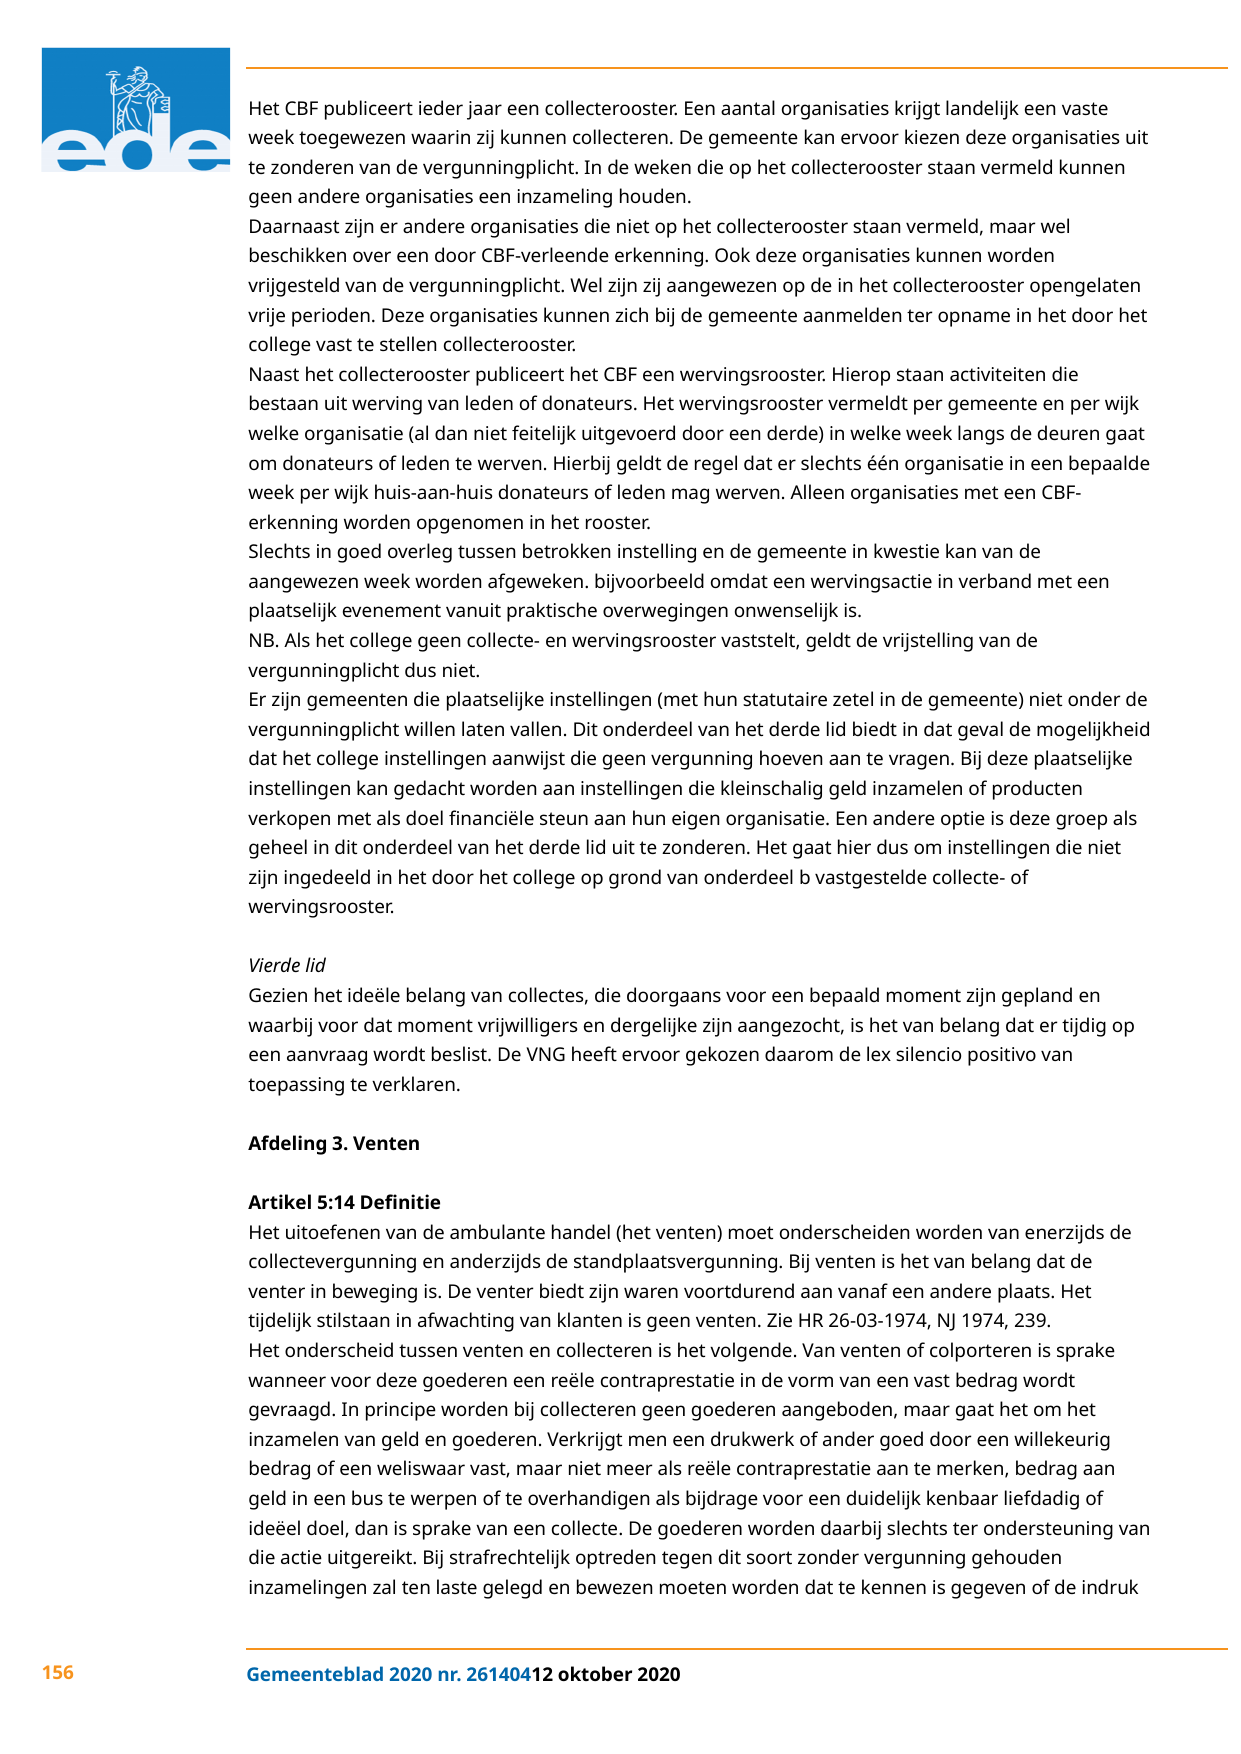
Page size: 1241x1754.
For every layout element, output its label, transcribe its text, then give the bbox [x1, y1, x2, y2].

text Naast het collecterooster publiceert het CBF een wervingsrooster. Hierop staan activiteiten die bestaan uit werving van leden of donateurs. Het wervingsrooster vermeldt per gemeente en per wijk welke organisatie (al dan niet feitelijk uitgevoerd door een derde) in welke week langs de deuren gaat om donateurs of leden te werven. Hierbij geldt de regel dat er slechts één organisatie in een bepaalde week per wijk huis-aan-huis donateurs of leden mag werven. Alleen organisaties met een CBF-erkenning worden opgenomen in het rooster. [248, 361, 1152, 535]
picture [41, 47, 231, 172]
text Het uitoefenen van de ambulante handel (het venten) moet onderscheiden worden van enerzijds de collectevergunning en anderzijds de standplaatsvergunning. Bij venten is het van belang dat de venter in beweging is. De venter biedt zijn waren voortdurend aan vanaf een andere plaats. Het tijdelijk stilstaan in afwachting van klanten is geen venten. Zie HR 26-03-1974, NJ 1974, 239. [248, 1219, 1152, 1333]
text Er zijn gemeenten die plaatselijke instellingen (met hun statutaire zetel in de gemeente) niet onder de vergunningplicht willen laten vallen. Dit onderdeel van het derde lid biedt in dat geval de mogelijkheid dat het college instellingen aanwijst die geen vergunning hoeven aan te vragen. Bij deze plaatselijke instellingen kan gedacht worden aan instellingen die kleinschalig geld inzamelen of producten verkopen met als doel financiële steun aan hun eigen organisatie. Een andere optie is deze groep als geheel in dit onderdeel van het derde lid uit te zonderen. Het gaat hier dus om instellingen die niet zijn ingedeeld in het door het college op grond van onderdeel b vastgestelde collecte- of wervingsrooster. [248, 686, 1152, 919]
text Slechts in goed overleg tussen betrokken instelling en de gemeente in kwestie kan van de aangewezen week worden afgeweken. bijvoorbeeld omdat een wervingsactie in verband met een plaatselijk evenement vanuit praktische overwegingen onwenselijk is. [248, 538, 1152, 623]
text Vierde lid [248, 953, 1152, 978]
text Daarnaast zijn er andere organisaties die niet op het collecterooster staan vermeld, maar wel beschikken over een door CBF-verleende erkenning. Ook deze organisaties kunnen worden vrijgesteld van de vergunningplicht. Wel zijn zij aangewezen op de in het collecterooster opengelaten vrije perioden. Deze organisaties kunnen zich bij de gemeente aanmelden ter opname in het door het college vast te stellen collecterooster. [248, 213, 1152, 357]
text Het onderscheid tussen venten en collecteren is het volgende. Van venten of colporteren is sprake wanneer voor deze goederen een reële contraprestatie in de vorm van een vast bedrag wordt gevraagd. In principe worden bij collecteren geen goederen aangeboden, maar gaat het om het inzamelen van geld en goederen. Verkrijgt men een drukwerk of ander goed door een willekeurig bedrag of een weliswaar vast, maar niet meer als reële contraprestatie aan te merken, bedrag aan geld in een bus te werpen of te overhandigen als bijdrage voor een duidelijk kenbaar liefdadig of ideëel doel, dan is sprake van een collecte. De goederen worden daarbij slechts ter ondersteuning van die actie uitgereikt. Bij strafrechtelijk optreden tegen dit soort zonder vergunning gehouden inzamelingen zal ten laste gelegd en bewezen moeten worden dat te kennen is gegeven of de indruk [248, 1337, 1152, 1600]
text Het CBF publiceert ieder jaar een collecterooster. Een aantal organisaties krijgt landelijk een vaste week toegewezen waarin zij kunnen collecteren. De gemeente kan ervoor kiezen deze organisaties uit te zonderen van de vergunningplicht. In de weken die op het collecterooster staan vermeld kunnen geen andere organisaties een inzameling houden. [248, 95, 1152, 209]
text NB. Als het college geen collecte- en wervingsrooster vaststelt, geldt de vrijstelling van de vergunningplicht dus niet. [248, 627, 1152, 683]
text Afdeling 3. Venten [248, 1130, 1152, 1156]
text Gezien het ideële belang van collectes, die doorgaans voor een bepaald moment zijn gepland en waarbij voor dat moment vrijwilligers en dergelijke zijn aangezocht, is het van belang dat er tijdig op een aanvraag wordt beslist. De VNG heeft ervoor gekozen daarom de lex silencio positivo van toepassing te verklaren. [248, 982, 1152, 1097]
text Artikel 5:14 Definitie [248, 1189, 1152, 1215]
